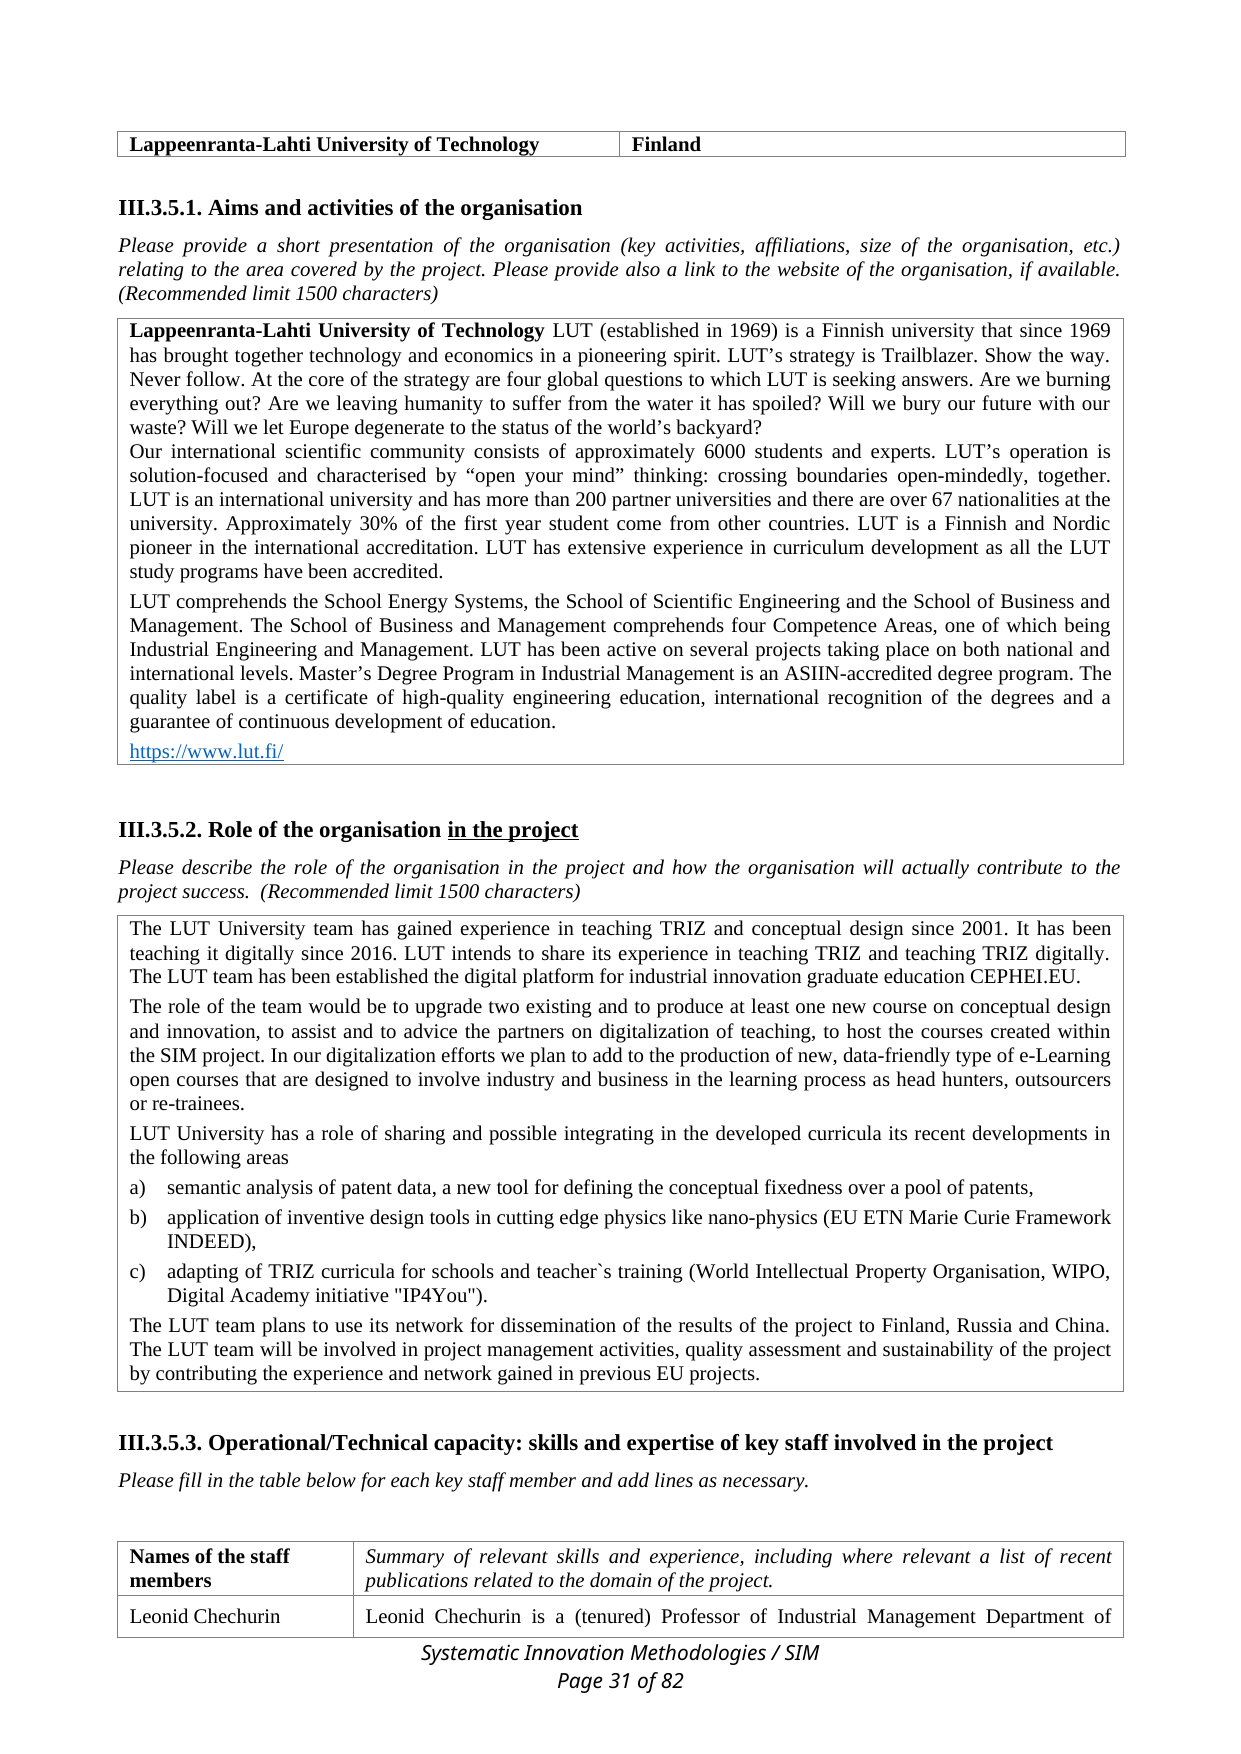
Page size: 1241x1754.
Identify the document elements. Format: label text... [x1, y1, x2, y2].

text Please fill in the table below for each key staff member and add lines as necessary. [118, 1467, 1122, 1492]
text III.3.5.2. Role of the organisation in the project [118, 816, 1122, 842]
table_header The LUT University team has gained experience in teaching TRIZ and conceptual design since 2001. It has been teaching it digitally since 2016. LUT intends to share its experience in teaching TRIZ and teaching TRIZ digitally. The LUT team has been established the digital platform for industrial innovation graduate education CEPHEI.EU. The role of the team would be to upgrade two existing and to produce at least one new course on conceptual design and innovation, to assist and to advice the partners on digitalization of teaching, to host the courses created within the SIM project. In our digitalization efforts we plan to add to the production of new, data-friendly type of e-Learning open courses that are designed to involve industry and business in the learning process as head hunters, outsourcers or re-trainees. LUT University has a role of sharing and possible integrating in the developed curricula its recent developments in the following areas semantic analysis of patent data, a new tool for defining the conceptual fixedness over a pool of patents, application of inventive design tools in cutting edge physics like nano-physics (EU ETN Marie Curie Framework INDEED), adapting of TRIZ curricula for schools and teacher`s training (World Intellectual Property Organisation, WIPO, Digital Academy initiative "IP4You"). The LUT team plans to use its network for dissemination of the results of the project to Finland, Russia and China. The LUT team will be involved in project management activities, quality assessment and sustainability of the project by contributing the experience and network gained in previous EU projects. [118, 916, 1123, 1391]
text III.3.5.3. Operational/Technical capacity: skills and expertise of key staff involved in the project [118, 1429, 1122, 1455]
table_header Names of the staff members [118, 1542, 353, 1595]
table_cell Lappeenranta-Lahti University of Technology [118, 132, 619, 156]
text Please provide a short presentation of the organisation (key activities, affiliations, size of the organisation, etc.) relating to the area covered by the project. Please provide also a link to the website of the organisation, if available. (Recommended limit 1500 characters) [118, 233, 1122, 305]
text Please describe the role of the organisation in the project and how the organisation will actually contribute to the project success. (Recommended limit 1500 characters) [118, 855, 1122, 903]
table_header Lappeenranta-Lahti University of Technology LUT (established in 1969) is a Finnish university that since 1969 has brought together technology and economics in a pioneering spirit. LUT’s strategy is Trailblazer. Show the way. Never follow. At the core of the strategy are four global questions to which LUT is seeking answers. Are we burning everything out? Are we leaving humanity to suffer from the water it has spoiled? Will we bury our future with our waste? Will we let Europe degenerate to the status of the world’s backyard? Our international scientific community consists of approximately 6000 students and experts. LUT’s operation is solution-focused and characterised by “open your mind” thinking: crossing boundaries open-mindedly, together. LUT is an international university and has more than 200 partner universities and there are over 67 nationalities at the university. Approximately 30% of the first year student come from other countries. LUT is a Finnish and Nordic pioneer in the international accreditation. LUT has extensive experience in curriculum development as all the LUT study programs have been accredited. LUT comprehends the School Energy Systems, the School of Scientific Engineering and the School of Business and Management. The School of Business and Management comprehends four Competence Areas, one of which being Industrial Engineering and Management. LUT has been active on several projects taking place on both national and international levels. Master’s Degree Program in Industrial Management is an ASIIN-accredited degree program. The quality label is a certificate of high-quality engineering education, international recognition of the degrees and a guarantee of continuous development of education. https://www.lut.fi/ [118, 319, 1123, 763]
table_cell Leonid Chechurin is a (tenured) Professor of Industrial Management Department of [354, 1596, 1123, 1637]
table_cell Finland [620, 132, 1125, 156]
text III.3.5.1. Aims and activities of the organisation [118, 194, 1122, 220]
table_header Summary of relevant skills and experience, including where relevant a list of recent publications related to the domain of the project. [354, 1542, 1123, 1595]
table_cell Leonid Chechurin [118, 1596, 353, 1637]
